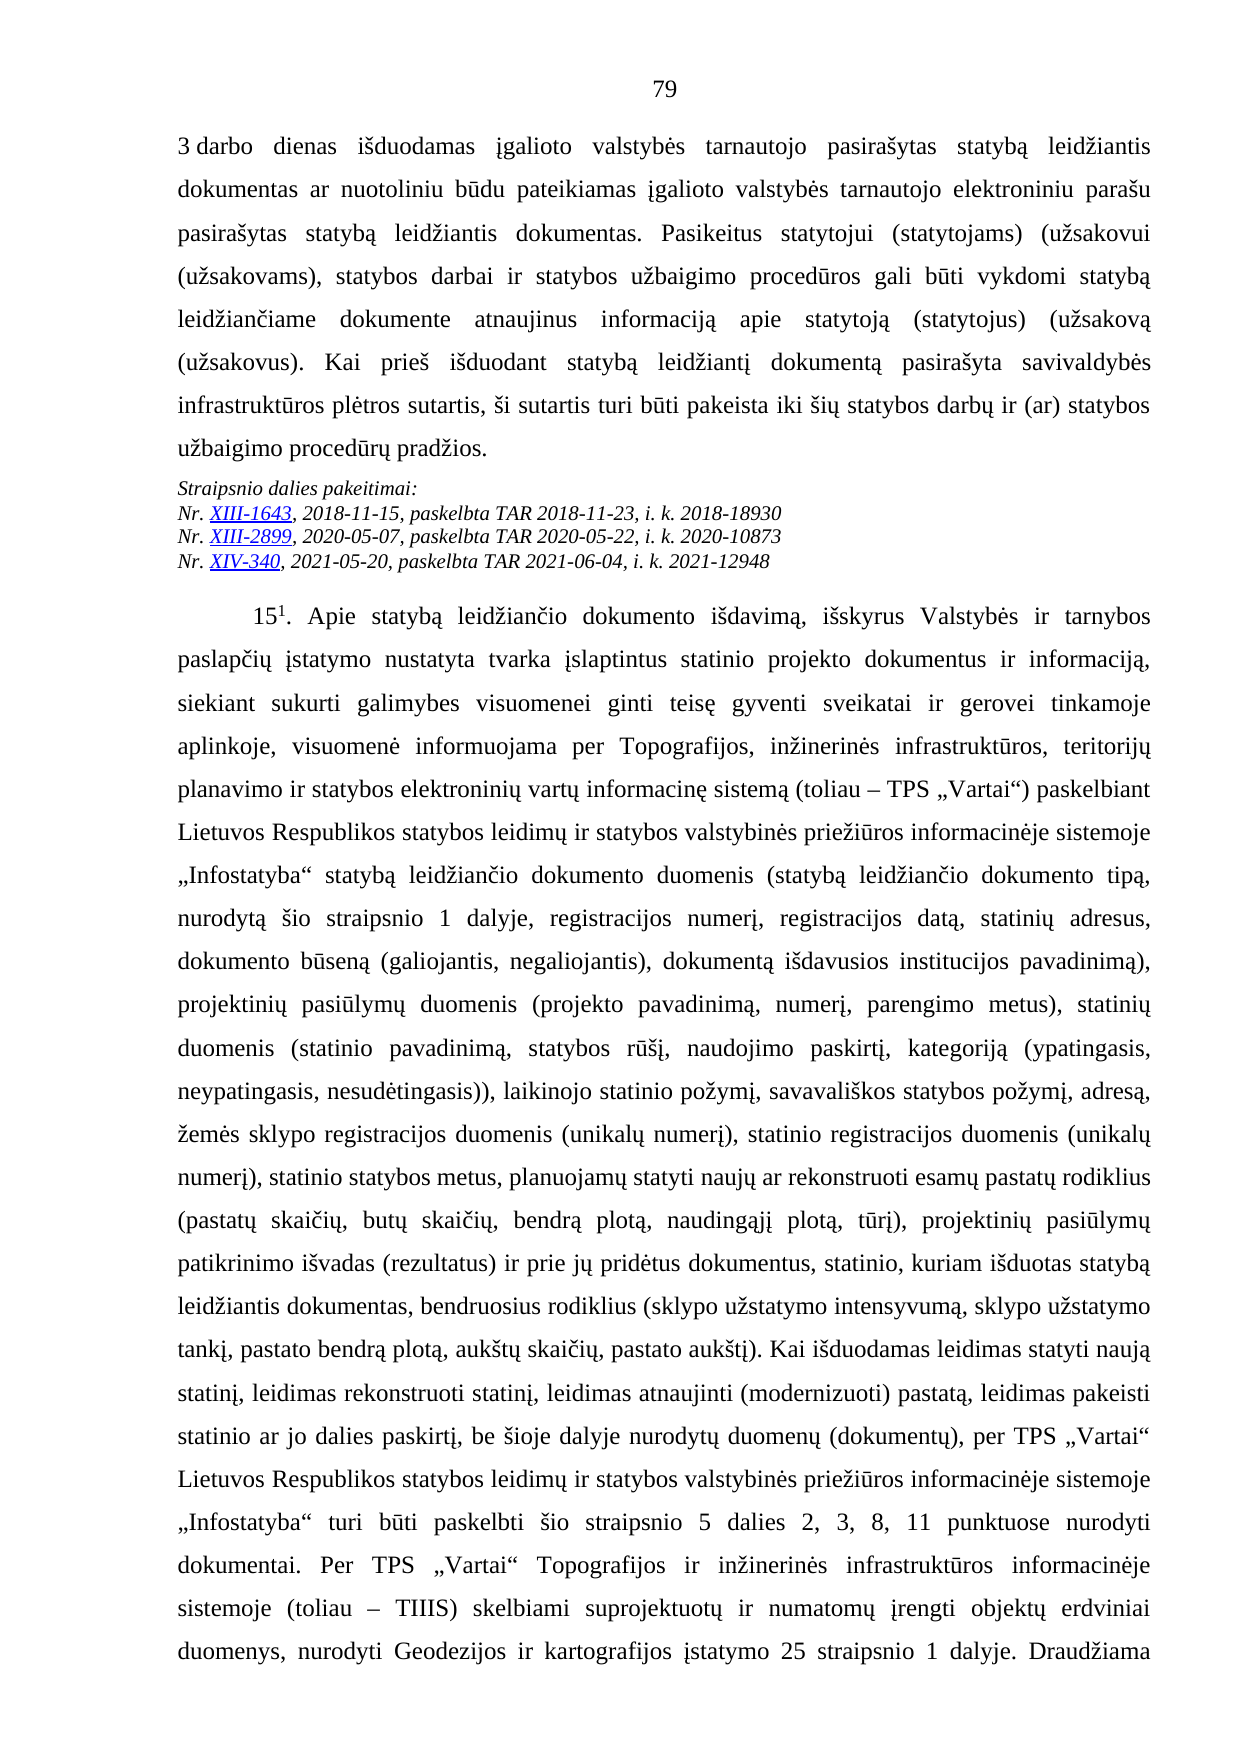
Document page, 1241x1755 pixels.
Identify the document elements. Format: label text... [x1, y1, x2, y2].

text 3 darbo dienas išduodamas įgalioto valstybės tarnautojo pasirašytas statybą leidžiantis dokumentas ar nuotoliniu būdu pateikiamas įgalioto valstybės tarnautojo elektroniniu parašu pasirašytas statybą leidžiantis dokumentas. Pasikeitus statytojui (statytojams) (užsakovui (užsakovams), statybos darbai ir statybos užbaigimo procedūros gali būti vykdomi statybą leidžiančiame dokumente atnaujinus informaciją apie statytoją (statytojus) (užsakovą (užsakovus). Kai prieš išduodant statybą leidžiantį dokumentą pasirašyta savivaldybės infrastruktūros plėtros sutartis, ši sutartis turi būti pakeista iki šių statybos darbų ir (ar) statybos užbaigimo procedūrų pradžios. [177, 131, 1152, 462]
text Nr. XIII-2899, 2020-05-07, paskelbta TAR 2020-05-22, i. k. 2020-10873 [177, 524, 1152, 548]
text Straipsnio dalies pakeitimai: [177, 476, 1152, 500]
text Nr. XIII-1643, 2018-11-15, paskelbta TAR 2018-11-23, i. k. 2018-18930 [177, 500, 1152, 524]
text Nr. XIV-340, 2021-05-20, paskelbta TAR 2021-06-04, i. k. 2021-12948 [177, 548, 1152, 573]
text 151. Apie statybą leidžiančio dokumento išdavimą, išskyrus Valstybės ir tarnybos paslapčių įstatymo nustatyta tvarka įslaptintus statinio projekto dokumentus ir informaciją, siekiant sukurti galimybes visuomenei ginti teisę gyventi sveikatai ir gerovei tinkamoje aplinkoje, visuomenė informuojama per Topografijos, inžinerinės infrastruktūros, teritorijų planavimo ir statybos elektroninių vartų informacinę sistemą (toliau – TPS „Vartai“) paskelbiant Lietuvos Respublikos statybos leidimų ir statybos valstybinės priežiūros informacinėje sistemoje „Infostatyba“ statybą leidžiančio dokumento duomenis (statybą leidžiančio dokumento tipą, nurodytą šio straipsnio 1 dalyje, registracijos numerį, registracijos datą, statinių adresus, dokumento būseną (galiojantis, negaliojantis), dokumentą išdavusios institucijos pavadinimą), projektinių pasiūlymų duomenis (projekto pavadinimą, numerį, parengimo metus), statinių duomenis (statinio pavadinimą, statybos rūšį, naudojimo paskirtį, kategoriją (ypatingasis, neypatingasis, nesudėtingasis)), laikinojo statinio požymį, savavališkos statybos požymį, adresą, žemės sklypo registracijos duomenis (unikalų numerį), statinio registracijos duomenis (unikalų numerį), statinio statybos metus, planuojamų statyti naujų ar rekonstruoti esamų pastatų rodiklius (pastatų skaičių, butų skaičių, bendrą plotą, naudingąjį plotą, tūrį), projektinių pasiūlymų patikrinimo išvadas (rezultatus) ir prie jų pridėtus dokumentus, statinio, kuriam išduotas statybą leidžiantis dokumentas, bendruosius rodiklius (sklypo užstatymo intensyvumą, sklypo užstatymo tankį, pastato bendrą plotą, aukštų skaičių, pastato aukštį). Kai išduodamas leidimas statyti naują statinį, leidimas rekonstruoti statinį, leidimas atnaujinti (modernizuoti) pastatą, leidimas pakeisti statinio ar jo dalies paskirtį, be šioje dalyje nurodytų duomenų (dokumentų), per TPS „Vartai“ Lietuvos Respublikos statybos leidimų ir statybos valstybinės priežiūros informacinėje sistemoje „Infostatyba“ turi būti paskelbti šio straipsnio 5 dalies 2, 3, 8, 11 punktuose nurodyti dokumentai. Per TPS „Vartai“ Topografijos ir inžinerinės infrastruktūros informacinėje sistemoje (toliau – TIIIS) skelbiami suprojektuotų ir numatomų įrengti objektų erdviniai duomenys, nurodyti Geodezijos ir kartografijos įstatymo 25 straipsnio 1 dalyje. Draudžiama [177, 601, 1152, 1665]
